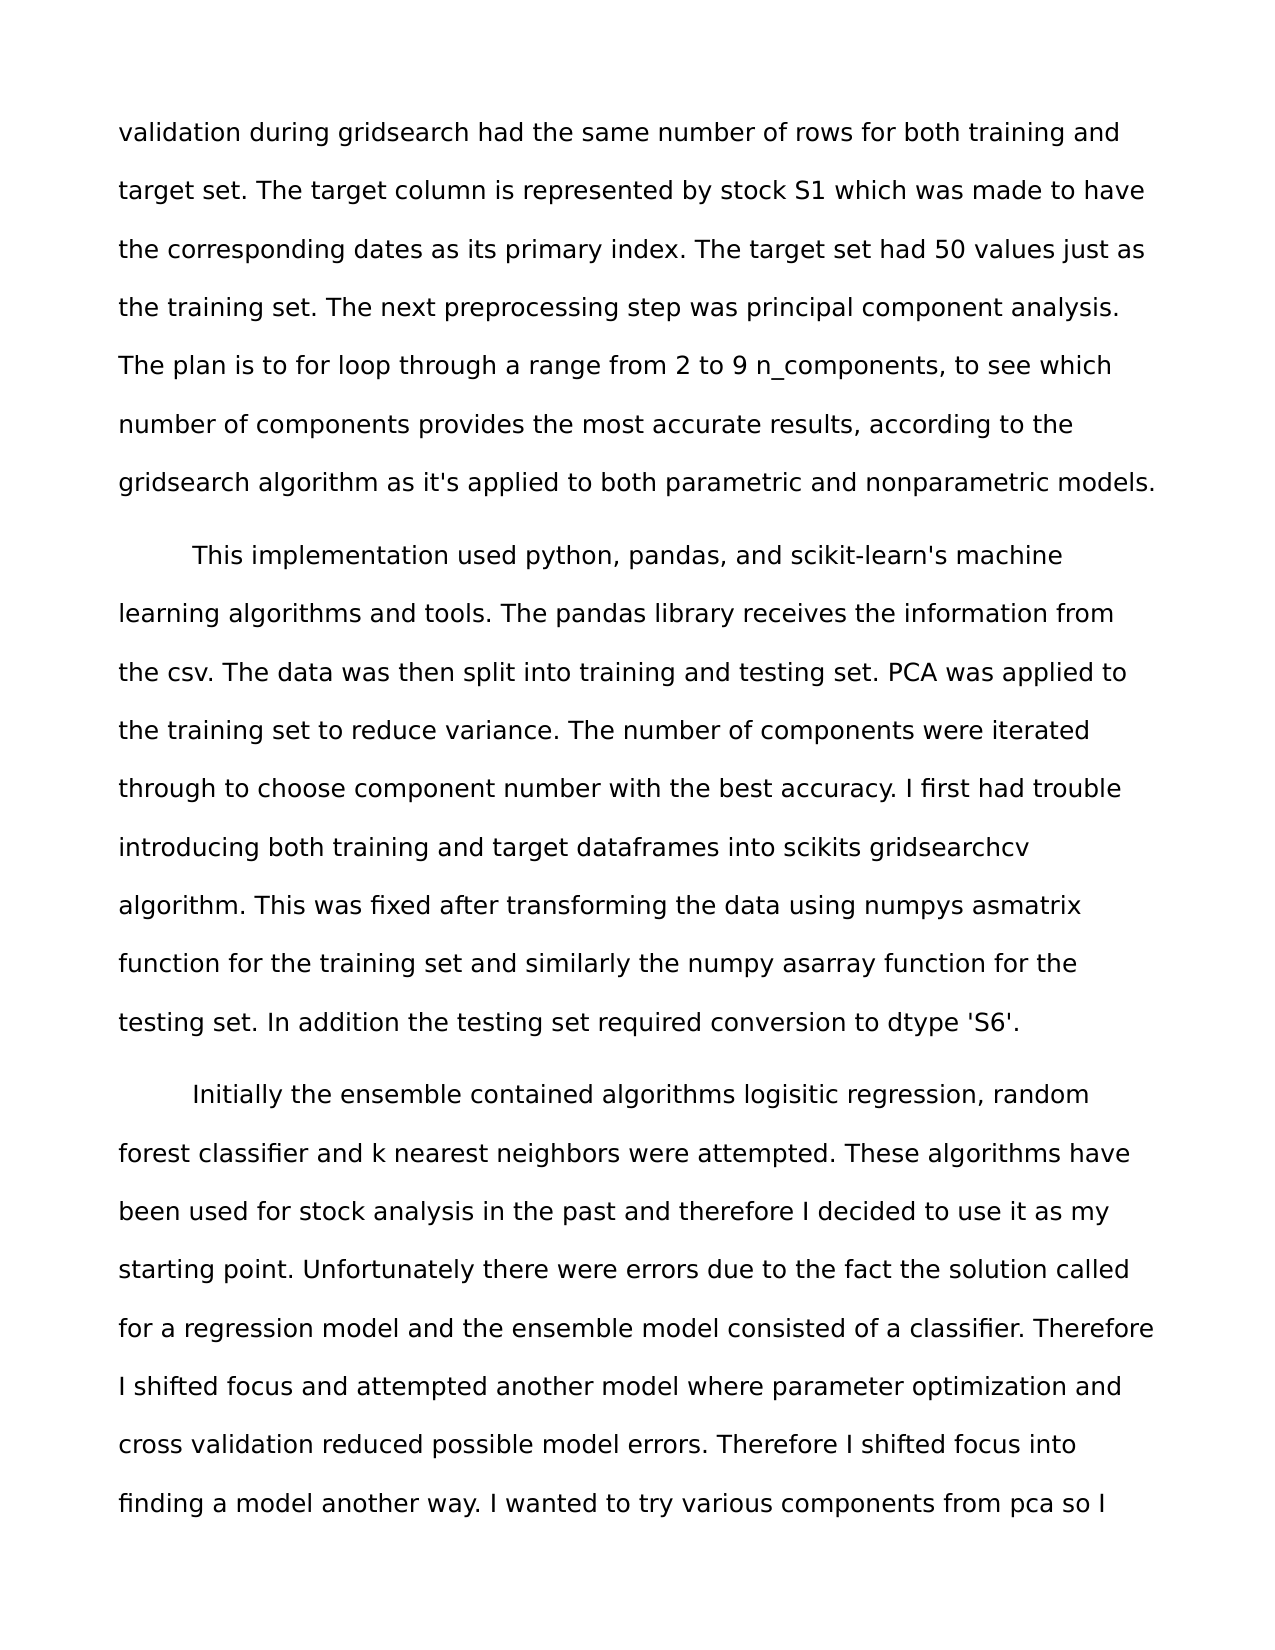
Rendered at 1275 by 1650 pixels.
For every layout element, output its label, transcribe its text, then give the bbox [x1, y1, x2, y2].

text validation during gridsearch had the same number of rows for both training and target set. The target column is represented by stock S1 which was made to have the corresponding dates as its primary index. The target set had 50 values just as the training set. The next preprocessing step was principal component analysis. The plan is to for loop through a range from 2 to 9 n_components, to see which number of components provides the most accurate results, according to the gridsearch algorithm as it's applied to both parametric and nonparametric models. [118, 118, 1157, 497]
text Initially the ensemble contained algorithms logisitic regression, random forest classifier and k nearest neighbors were attempted. These algorithms have been used for stock analysis in the past and therefore I decided to use it as my starting point. Unfortunately there were errors due to the fact the solution called for a regression model and the ensemble model consisted of a classifier. Therefore I shifted focus and attempted another model where parameter optimization and cross validation reduced possible model errors. Therefore I shifted focus into finding a model another way. I wanted to try various components from pca so I [118, 1081, 1157, 1518]
text This implementation used python, pandas, and scikit-learn's machine learning algorithms and tools. The pandas library receives the information from the csv. The data was then split into training and testing set. PCA was applied to the training set to reduce variance. The number of components were iterated through to choose component number with the best accuracy. I first had trouble introducing both training and target dataframes into scikits gridsearchcv algorithm. This was fixed after transforming the data using numpys asmatrix function for the training set and similarly the numpy asarray function for the testing set. In addition the testing set required conversion to dtype 'S6'. [118, 541, 1157, 1037]
